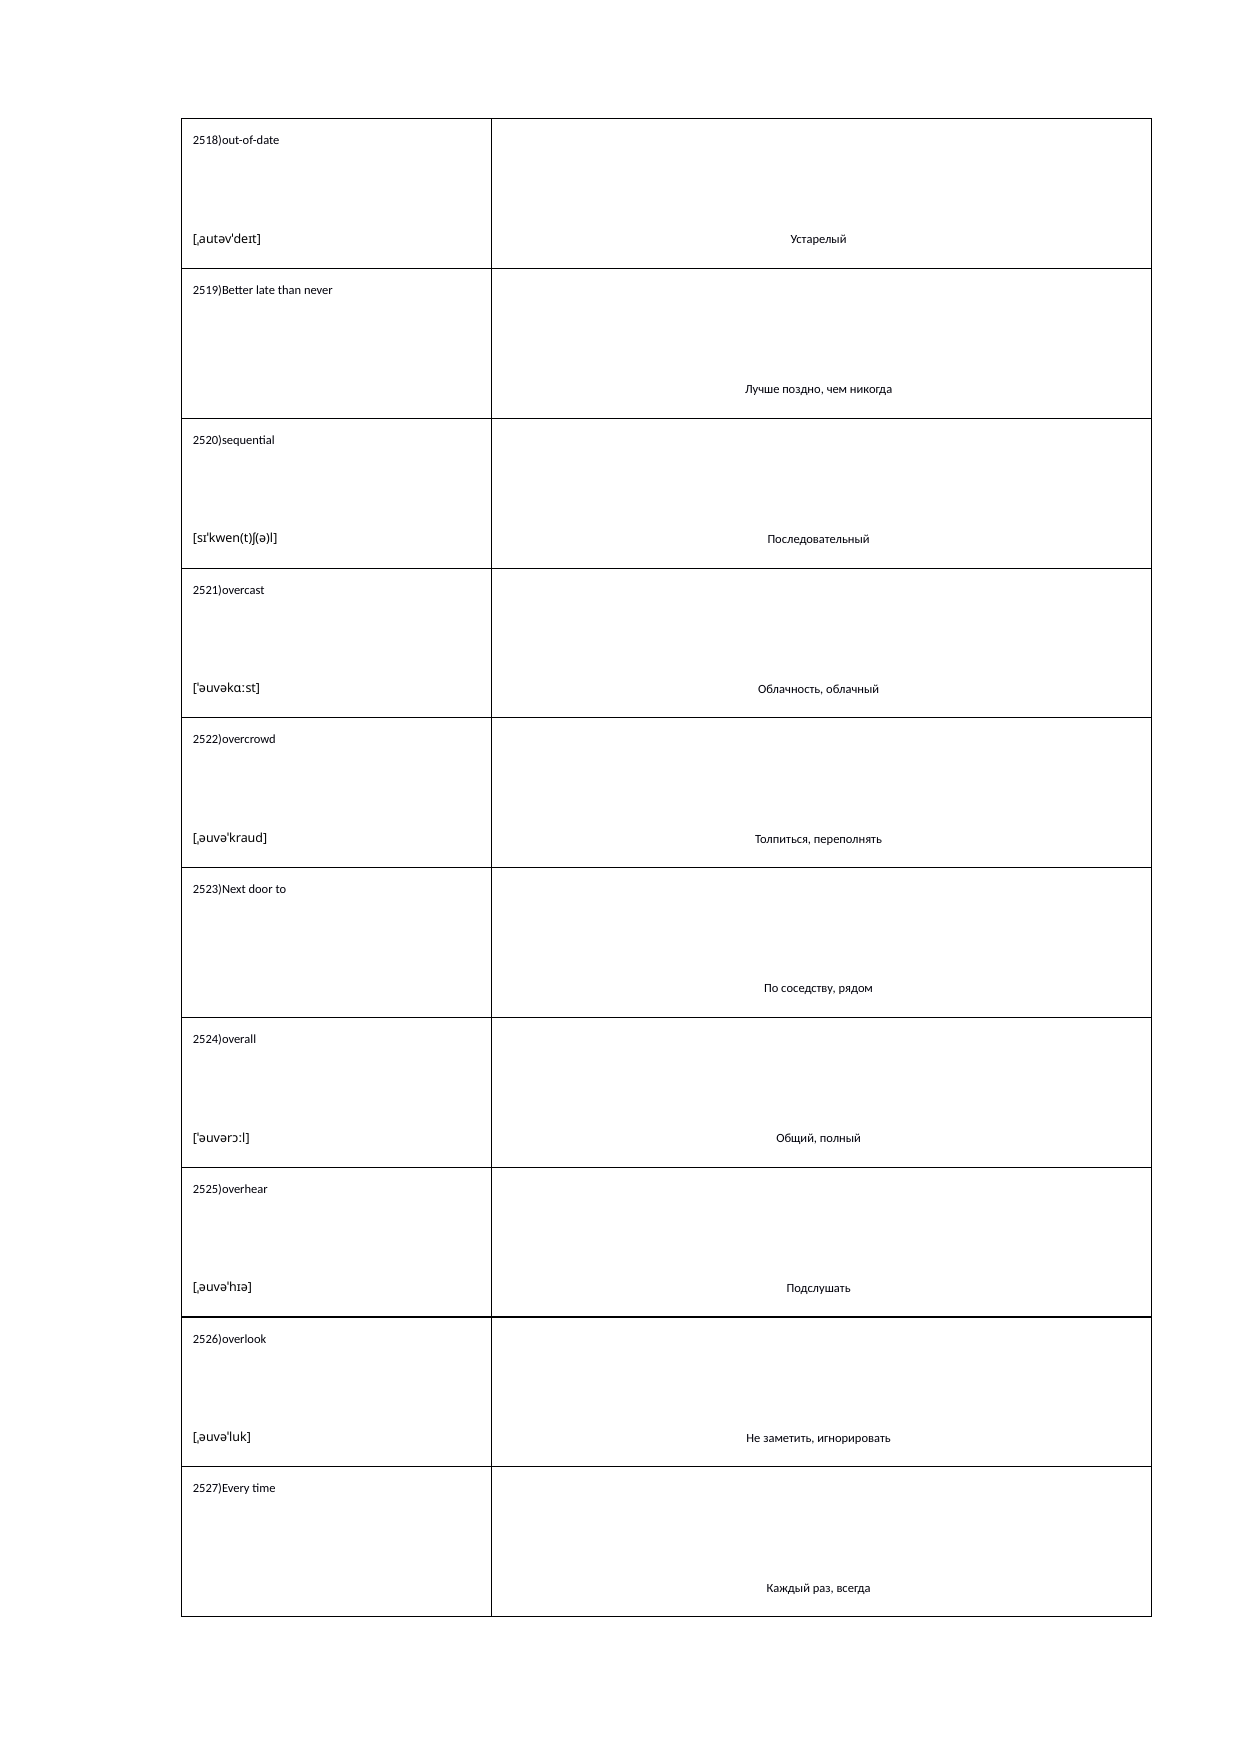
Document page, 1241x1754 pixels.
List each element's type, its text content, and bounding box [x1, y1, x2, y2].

table_cell Последовательный [492, 419, 1151, 567]
table_cell Подслушать [492, 1168, 1151, 1316]
table_cell Общий, полный [492, 1018, 1151, 1167]
table_cell 2520)sequential [sɪˈkwen(t)ʃ(ə)l] [182, 419, 491, 567]
table_cell 2524)overall [ˈəuvərɔːl] [182, 1018, 491, 1167]
table_cell Лучше поздно, чем никогда [492, 269, 1151, 418]
table_cell Облачность, облачный [492, 569, 1151, 717]
table_cell Не заметить, игнорировать [492, 1318, 1151, 1466]
table_cell 2521)overcast [ˈəuvəkɑːst] [182, 569, 491, 717]
table_cell 2526)overlook [ˌəuvəˈluk] [182, 1318, 491, 1466]
table_cell Устарелый [492, 119, 1151, 268]
table_cell Толпиться, переполнять [492, 718, 1151, 867]
table_cell 2523)Next door to [182, 868, 491, 1017]
table_cell 2527)Every time [182, 1467, 491, 1616]
table_cell 2522)overcrowd [ˌəuvəˈkraud] [182, 718, 491, 867]
table_cell Каждый раз, всегда [492, 1467, 1151, 1616]
table_cell 2525)overhear [ˌəuvəˈhɪə] [182, 1168, 491, 1316]
table_cell 2518)out-of-date [ˌautəvˈdeɪt] [182, 119, 491, 268]
table_cell По соседству, рядом [492, 868, 1151, 1017]
table_cell 2519)Better late than never [182, 269, 491, 418]
